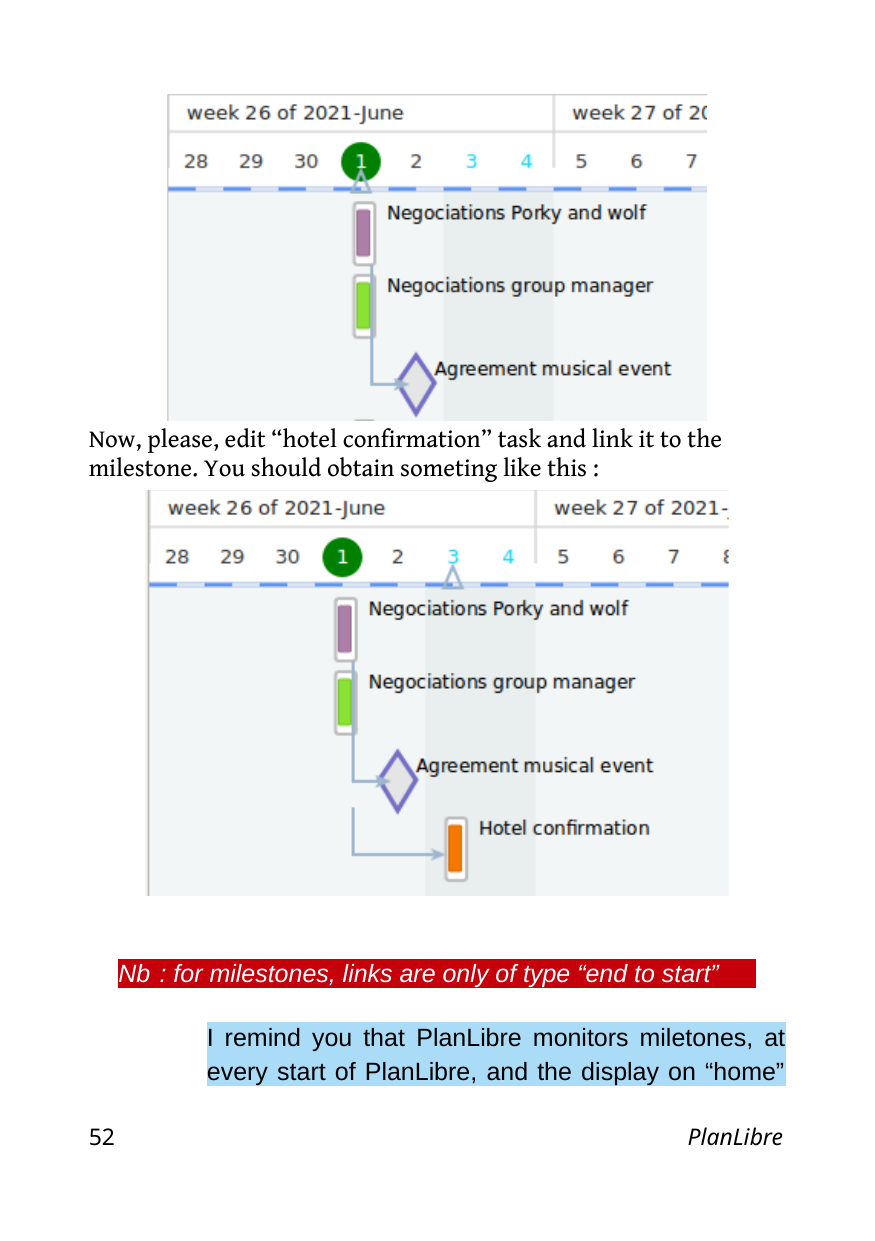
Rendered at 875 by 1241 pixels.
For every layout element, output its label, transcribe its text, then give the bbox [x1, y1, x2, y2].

text I remind you that PlanLibre monitors miletones, at every start of PlanLibre, and the display on “home” [207, 1022, 786, 1086]
text Nb : for milestones, links are only of type “end to start” [118, 959, 756, 988]
picture [145, 490, 729, 896]
text Now, please, edit “hotel confirmation” task and link it to the milestone. You should obtain someting like this : [88, 421, 786, 484]
picture [167, 94, 707, 421]
